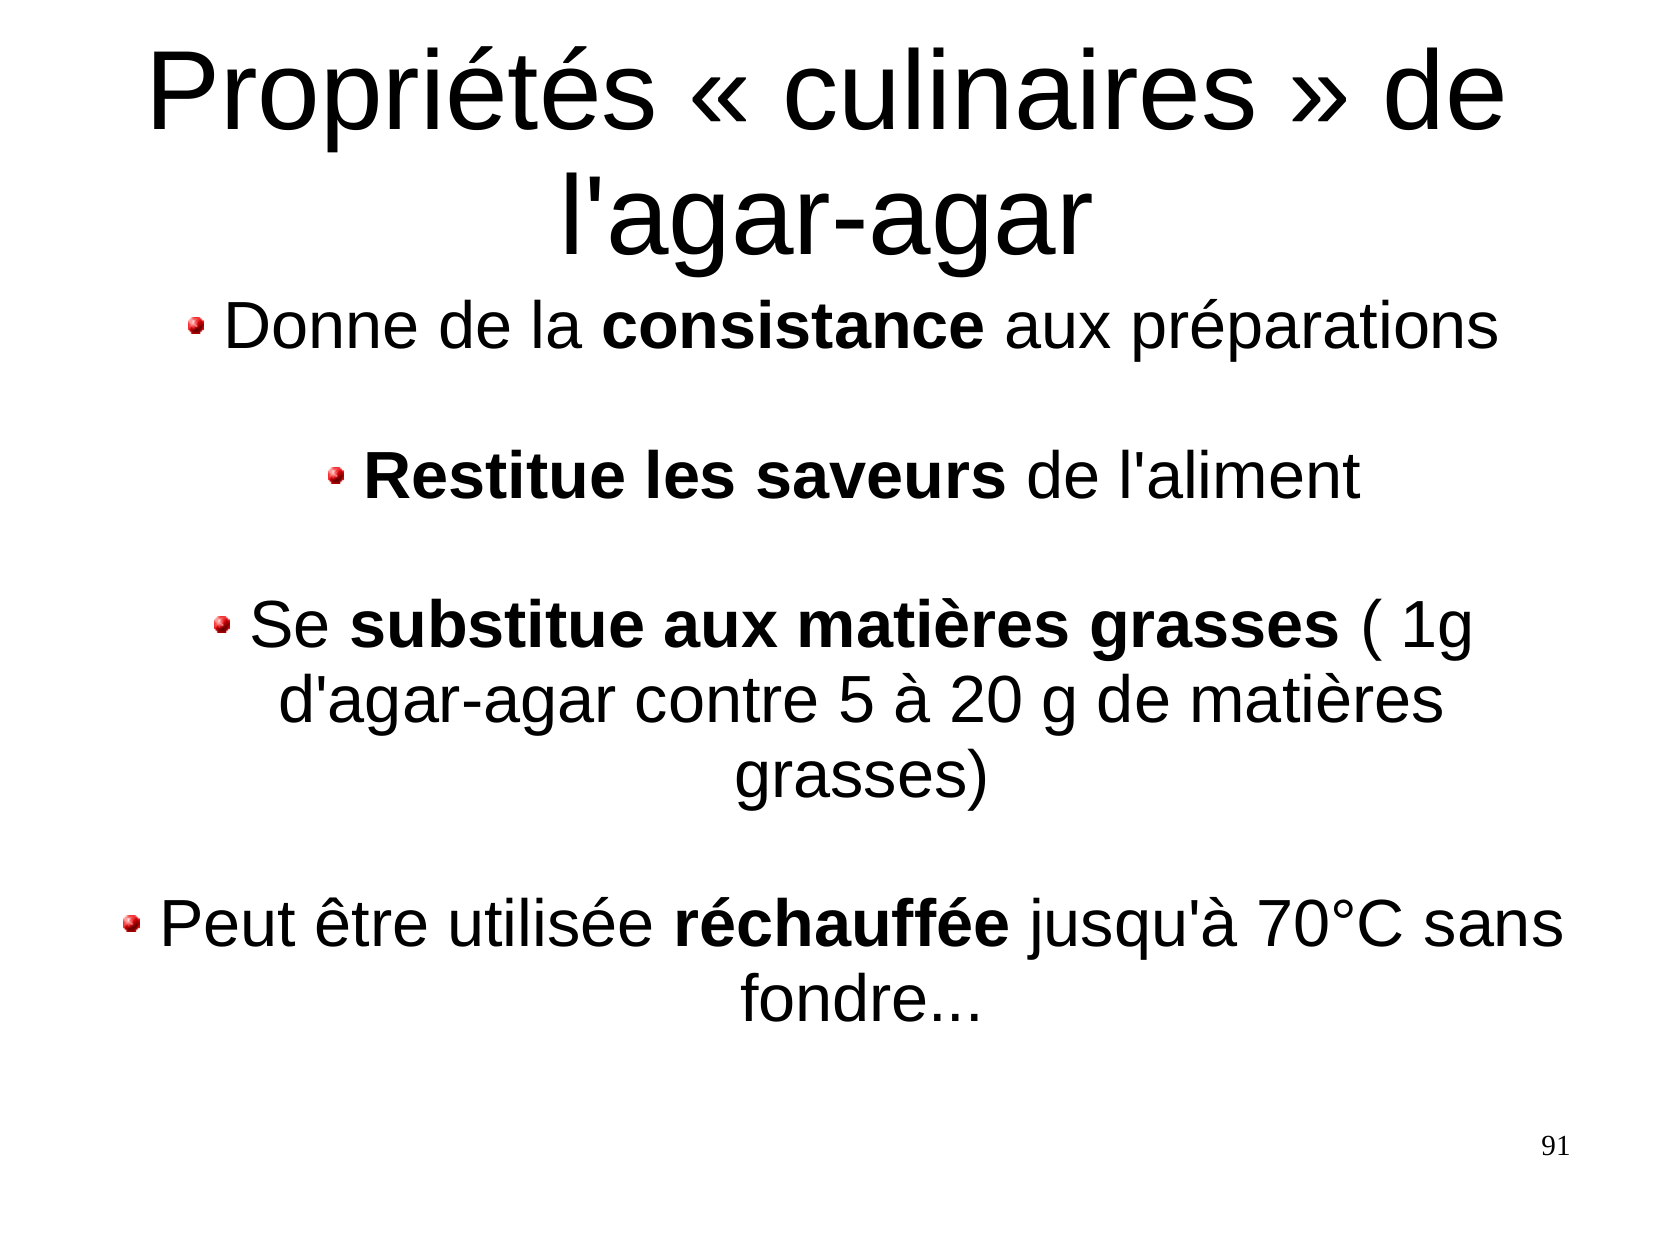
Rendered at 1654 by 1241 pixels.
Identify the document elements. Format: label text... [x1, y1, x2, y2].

subtitle Donne de la consistance aux préparations Restitue les saveurs de l'aliment Se substitue aux matières grasses ( 1g d'agar-agar contre 5 à 20 g de matières grasses) Peut être utilisée réchauffée jusqu'à 70°C sans fondre... [82, 250, 1571, 1149]
title Propriétés « culinaires » de l'agar-agar [29, 27, 1625, 279]
